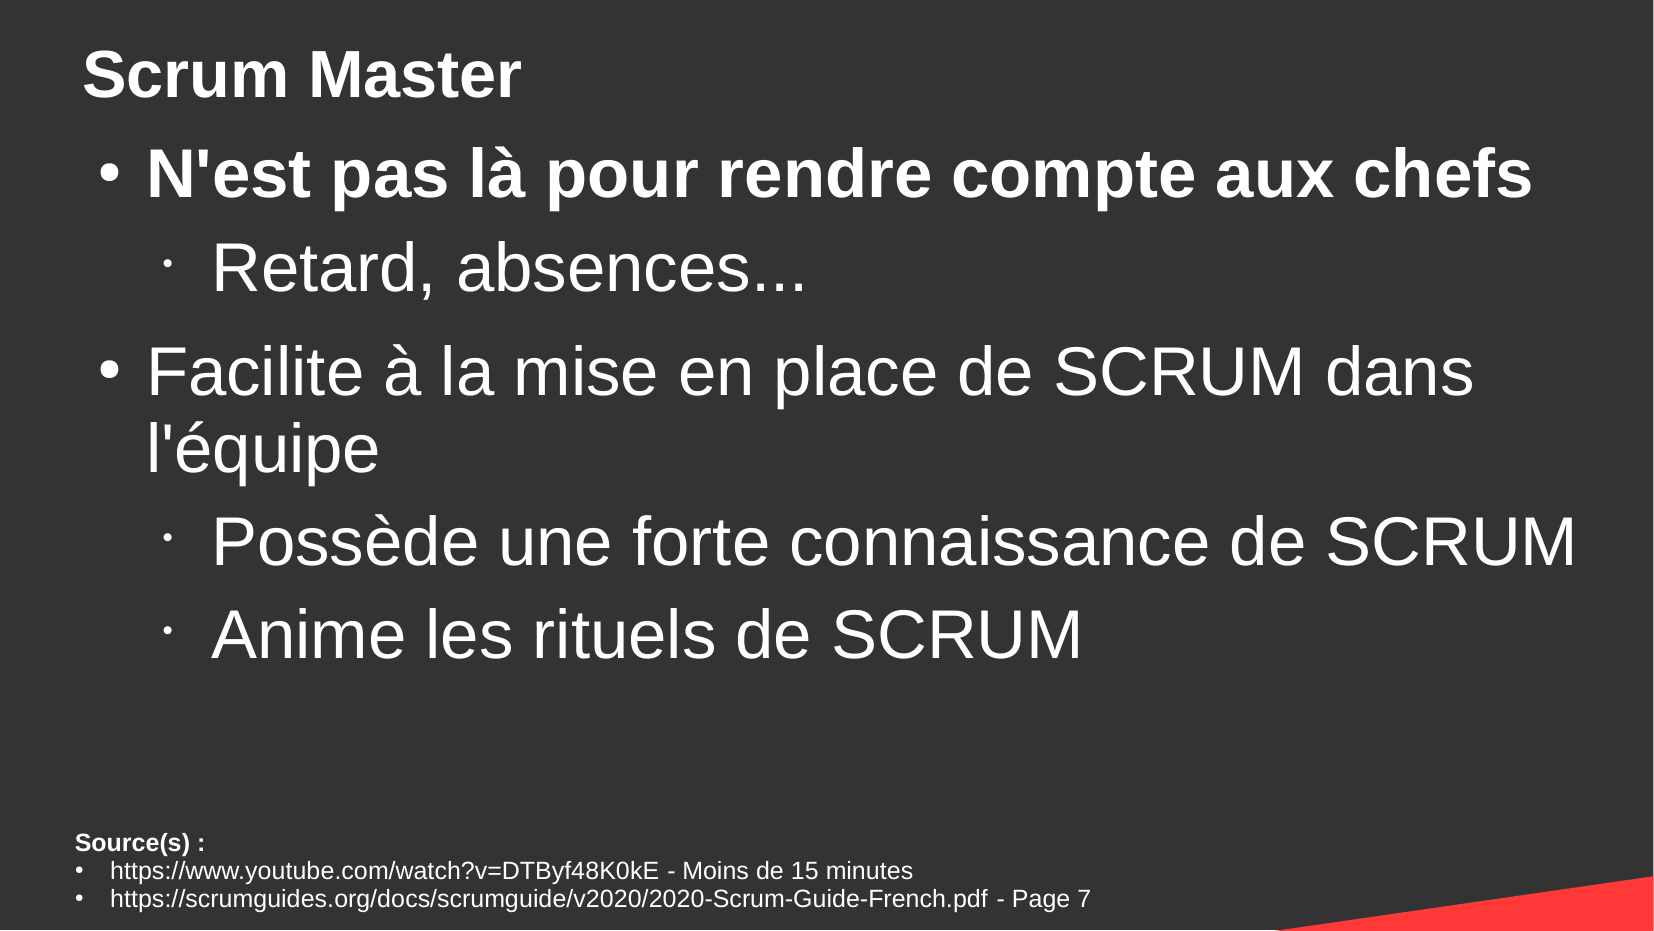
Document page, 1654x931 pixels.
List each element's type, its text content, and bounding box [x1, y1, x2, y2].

text_box [1273, 876, 1654, 931]
text_box Source(s) : https://www.youtube.com/watch?v=DTByf48K0kE - Moins de 15 minutes https://scrumguides.org/docs/scrumguide/v2020/2020-Scrum-Guide-French.pdf - Page 7 [59, 821, 1546, 920]
list N'est pas là pour rendre compte aux chefs Retard, absences... Facilite à la mise en place de SCRUM dans l'équipe Possède une forte connaissance de SCRUM Anime les rituels de SCRUM [80, 135, 1620, 777]
title Scrum Master [82, 37, 1571, 122]
